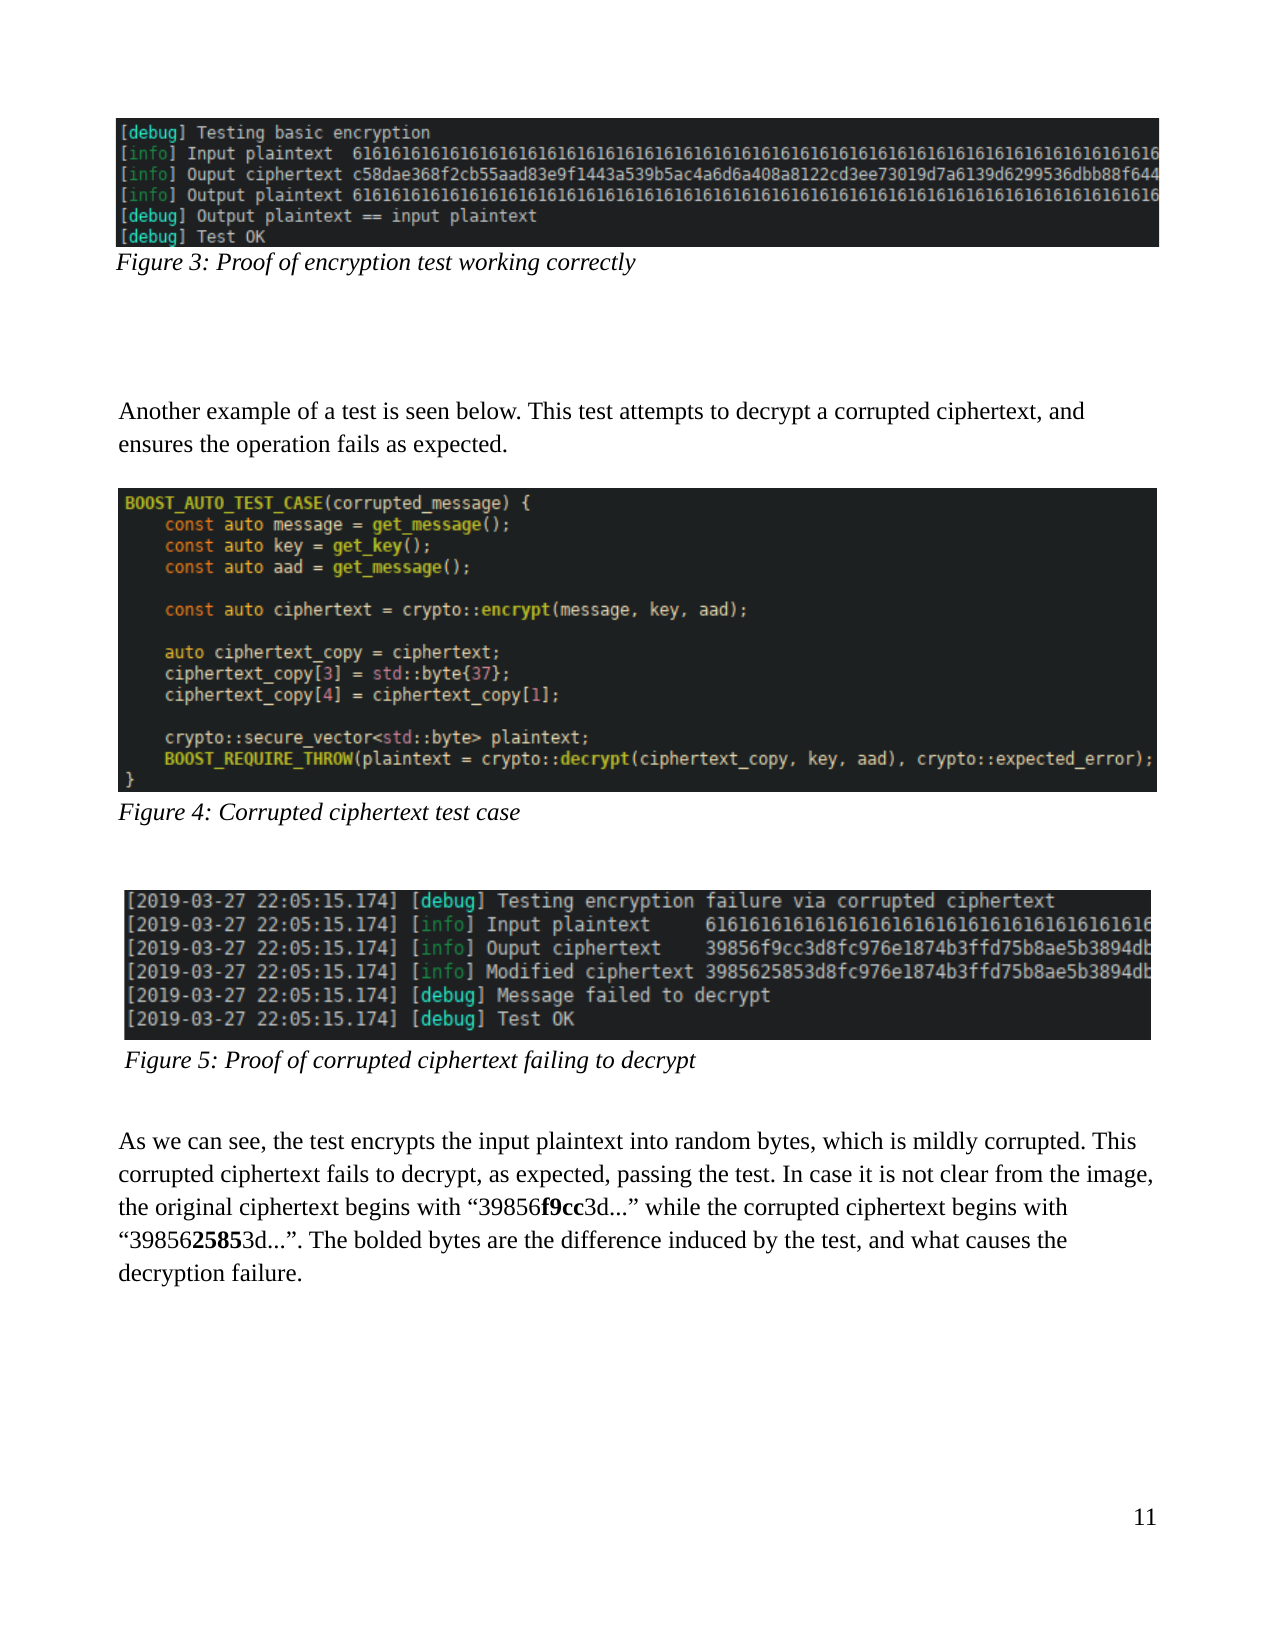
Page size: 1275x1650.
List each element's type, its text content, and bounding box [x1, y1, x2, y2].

text Figure 4: Corrupted ciphertext test case [118, 792, 1157, 826]
text Figure 5: Proof of corrupted ciphertext failing to decrypt [124, 1040, 1151, 1074]
text Figure 3: Proof of encryption test working correctly [116, 247, 1159, 276]
picture [118, 488, 1157, 792]
text Another example of a test is seen below. This test attempts to decrypt a corrupted ciphertext, and ensures the operation fails as expected. [118, 396, 1157, 458]
text As we can see, the test encrypts the input plaintext into random bytes, which is mildly corrupted. This corrupted ciphertext fails to decrypt, as expected, passing the test. In case it is not clear from the image, the original ciphertext begins with “39856f9cc3d...” while the corrupted ciphertext begins with “3985625853d...”. The bolded bytes are the difference induced by the test, and what causes the decryption failure. [118, 1126, 1157, 1287]
picture [124, 890, 1151, 1040]
picture [115, 118, 1160, 247]
